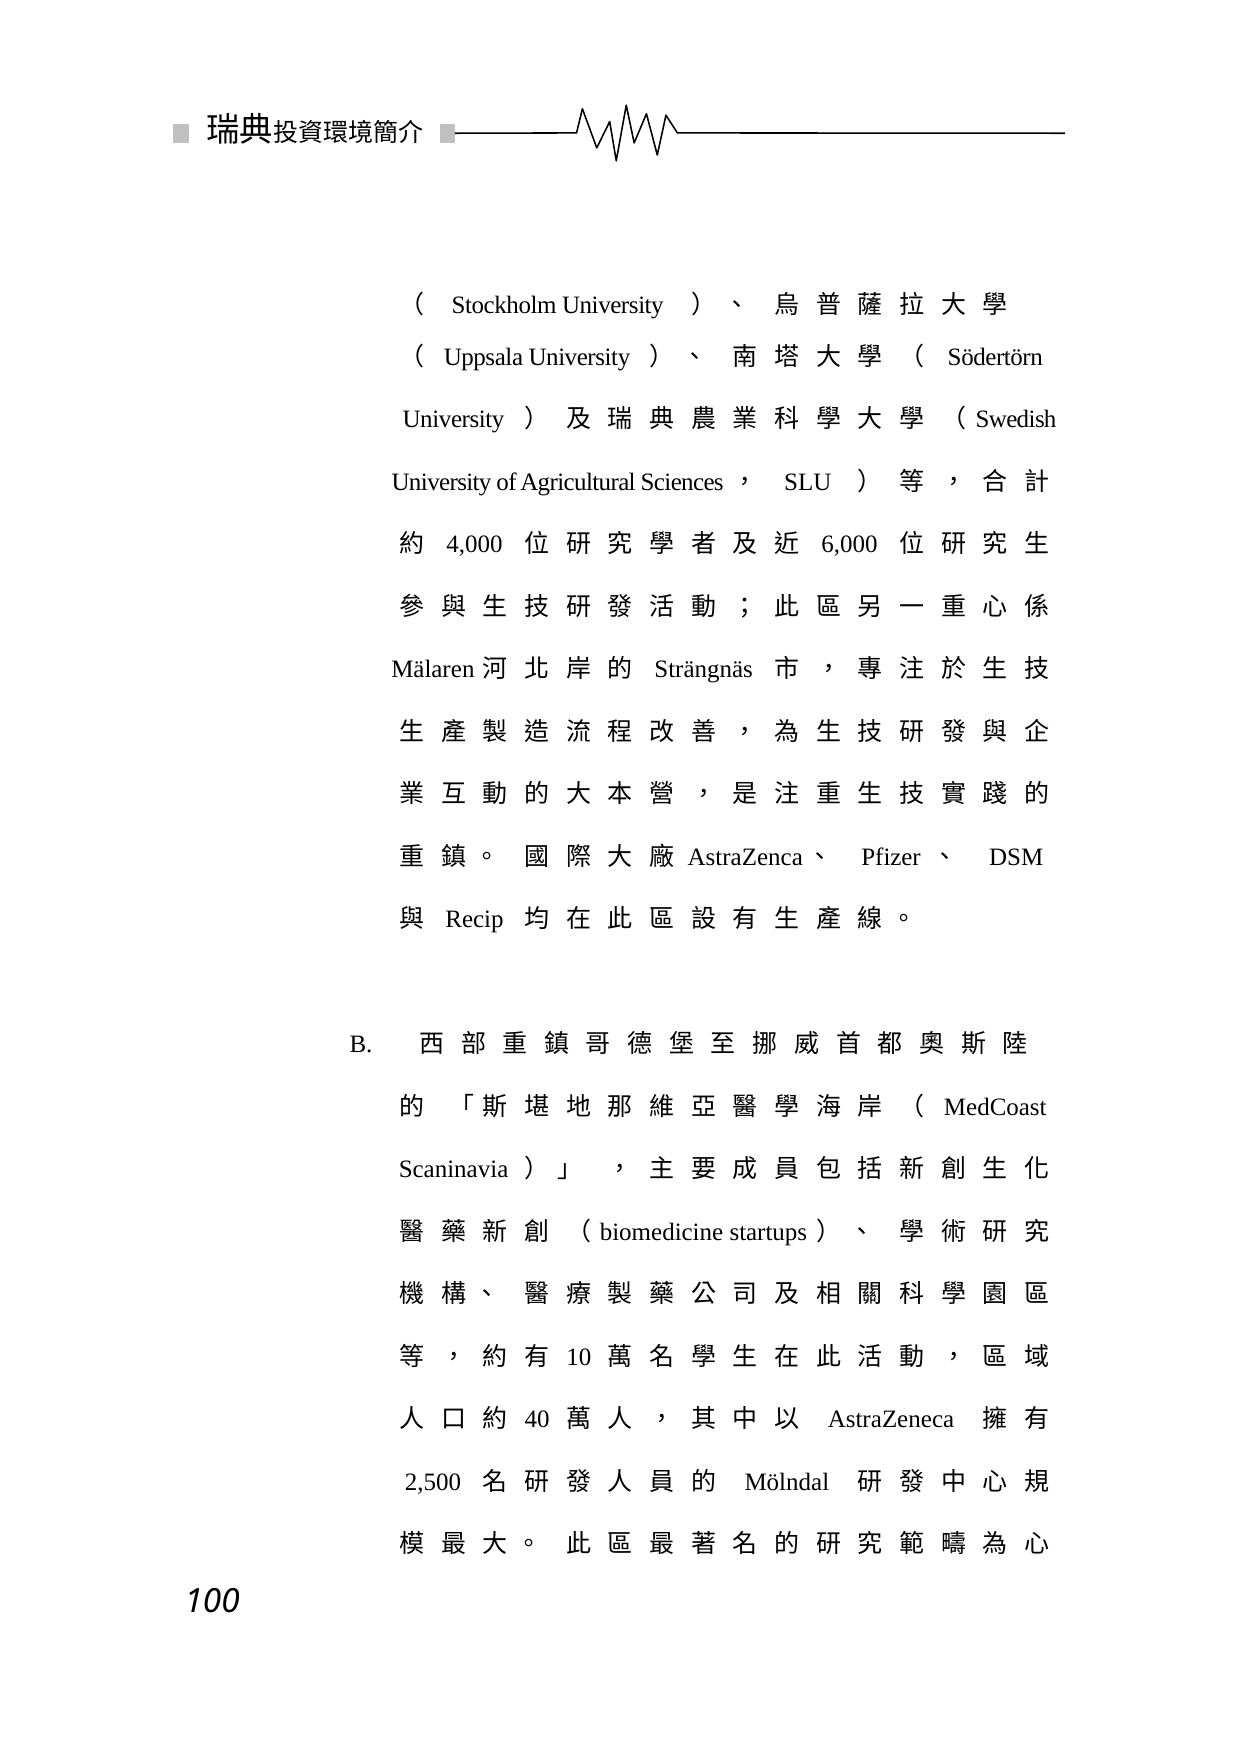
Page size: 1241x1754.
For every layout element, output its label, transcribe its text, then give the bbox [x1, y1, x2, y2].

text B. 西部重鎮哥德堡至挪威首都奧斯陸的「斯堪地那維亞醫學海岸（MedCoast Scaninavia）」，主要成員包括新創生化醫藥新創（biomedicine startups）、學術研究機構、醫療製藥公司及相關科學園區等，約有10萬名學生在此活動，區域人口約40萬人，其中以AstraZeneca擁有2,500名研發人員的Mölndal研發中心規模最大。此區最著名的研究範疇為心 [330, 1000, 1058, 1563]
text （Stockholm University）、烏普薩拉大學（Uppsala University）、南塔大學（Södertörn University）及瑞典農業科學大學（Swedish University of Agricultural Sciences，SLU）等，合計約4,000位研究學者及近6,000位研究生參與生技研發活動；此區另一重心係Mälaren河北岸的Strängnäs市，專注於生技生產製造流程改善，為生技研發與企業互動的大本營，是注重生技實踐的重鎮。國際大廠AstraZenca、Pfizer、DSM與Recip均在此區設有生產線。 [330, 250, 1058, 938]
